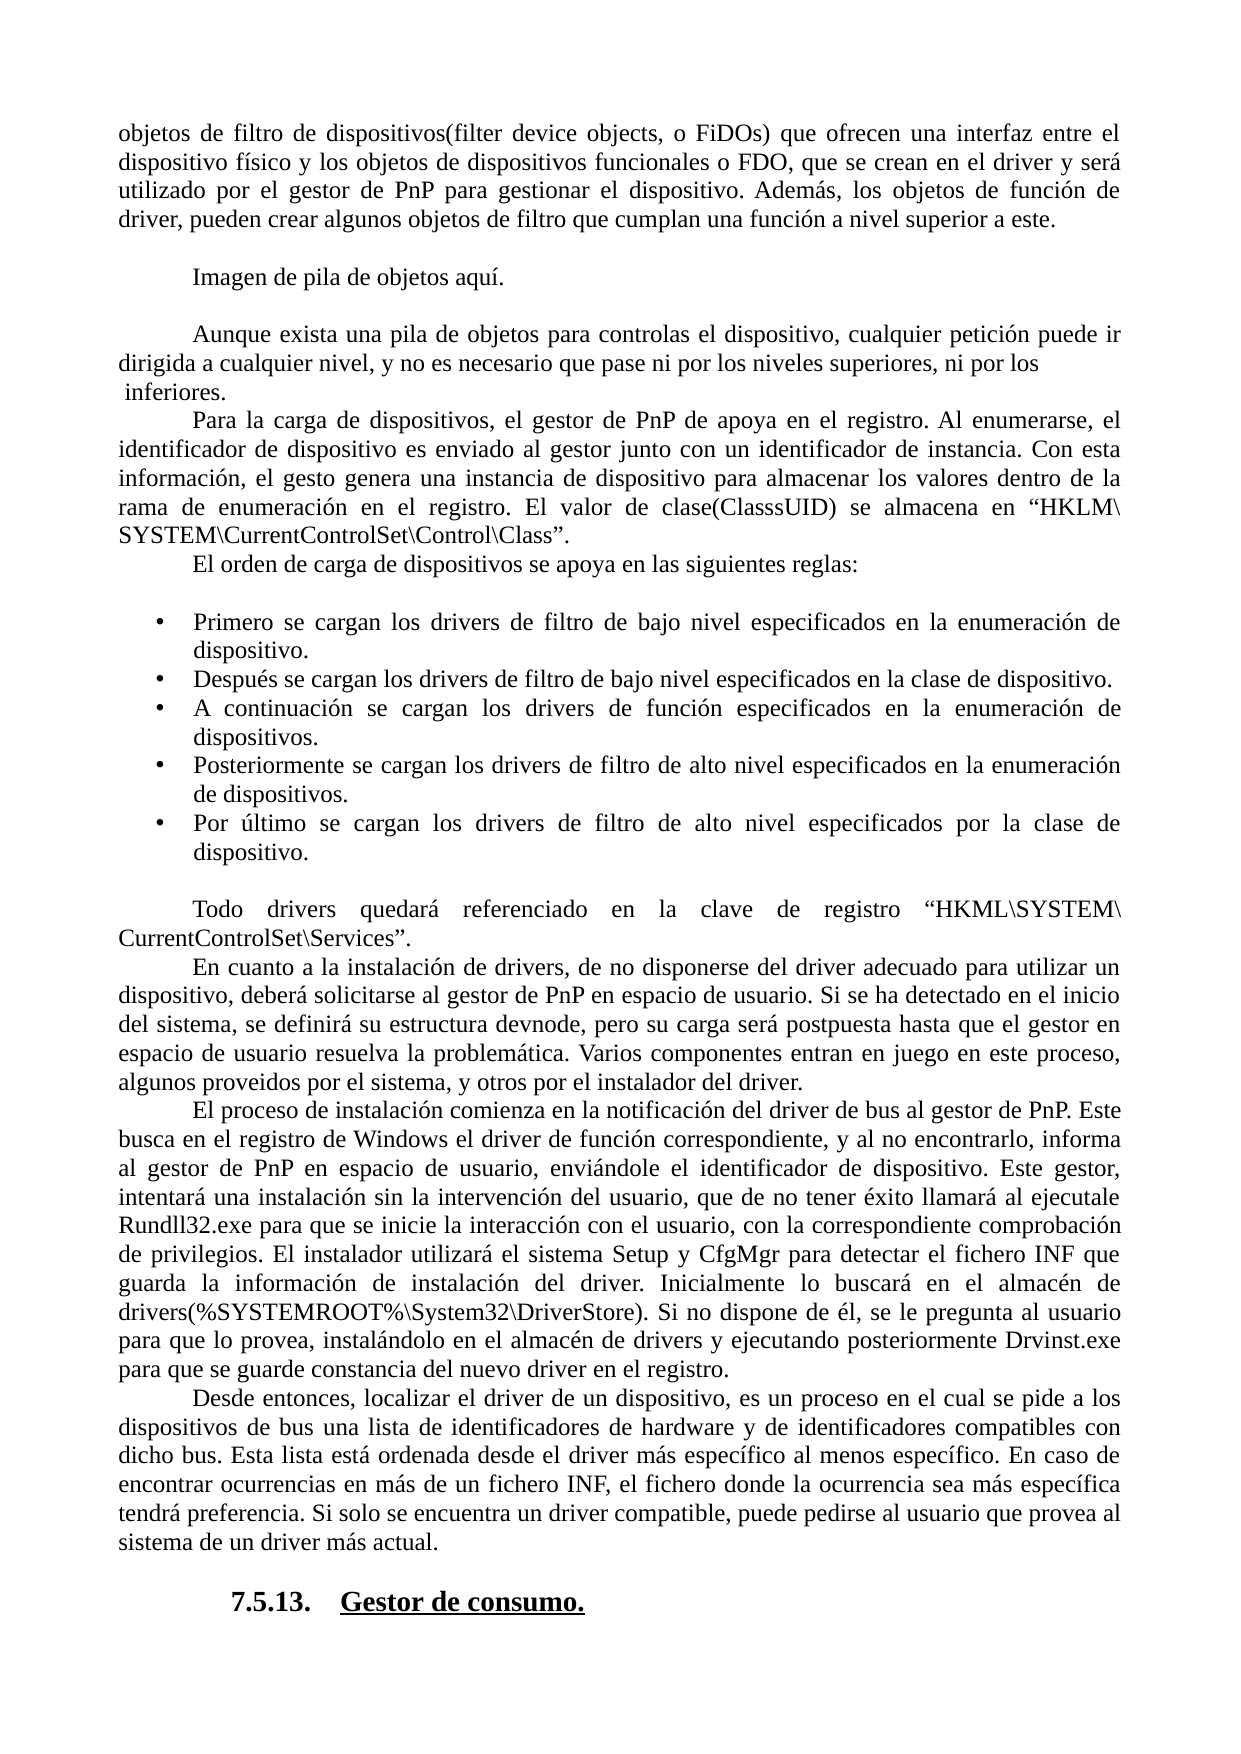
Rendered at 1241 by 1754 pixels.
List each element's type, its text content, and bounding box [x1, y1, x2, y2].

text Para la carga de dispositivos, el gestor de PnP de apoya en el registro. Al enumerarse, el identificador de dispositivo es enviado al gestor junto con un identificador de instancia. Con esta información, el gesto genera una instancia de dispositivo para almacenar los valores dentro de la rama de enumeración en el registro. El valor de clase(ClasssUID) se almacena en “HKLM\SYSTEM\CurrentControlSet\Control\Class”. [118, 406, 1122, 549]
list Gestor de consumo. [231, 1584, 1122, 1618]
list Posteriormente se cargan los drivers de filtro de alto nivel especificados en la enumeración de dispositivos. [156, 751, 1122, 808]
text El orden de carga de dispositivos se apoya en las siguientes reglas: [118, 549, 1122, 578]
text Imagen de pila de objetos aquí. [118, 262, 1122, 291]
list A continuación se cargan los drivers de función especificados en la enumeración de dispositivos. [156, 693, 1122, 751]
text Todo drivers quedará referenciado en la clave de registro “HKML\SYSTEM\CurrentControlSet\Services”. [118, 894, 1122, 952]
text Desde entonces, localizar el driver de un dispositivo, es un proceso en el cual se pide a los dispositivos de bus una lista de identificadores de hardware y de identificadores compatibles con dicho bus. Esta lista está ordenada desde el driver más específico al menos específico. En caso de encontrar ocurrencias en más de un fichero INF, el fichero donde la ocurrencia sea más específica tendrá preferencia. Si solo se encuentra un driver compatible, puede pedirse al usuario que provea al sistema de un driver más actual. [118, 1383, 1122, 1556]
text El proceso de instalación comienza en la notificación del driver de bus al gestor de PnP. Este busca en el registro de Windows el driver de función correspondiente, y al no encontrarlo, informa al gestor de PnP en espacio de usuario, enviándole el identificador de dispositivo. Este gestor, intentará una instalación sin la intervención del usuario, que de no tener éxito llamará al ejecutale Rundll32.exe para que se inicie la interacción con el usuario, con la correspondiente comprobación de privilegios. El instalador utilizará el sistema Setup y CfgMgr para detectar el fichero INF que guarda la información de instalación del driver. Inicialmente lo buscará en el almacén de drivers(%SYSTEMROOT%\System32\DriverStore). Si no dispone de él, se le pregunta al usuario para que lo provea, instalándolo en el almacén de drivers y ejecutando posteriormente Drvinst.exe para que se guarde constancia del nuevo driver en el registro. [118, 1096, 1122, 1383]
list Después se cargan los drivers de filtro de bajo nivel especificados en la clase de dispositivo. [156, 664, 1122, 693]
text inferiores. [118, 377, 1122, 406]
text En cuanto a la instalación de drivers, de no disponerse del driver adecuado para utilizar un dispositivo, deberá solicitarse al gestor de PnP en espacio de usuario. Si se ha detectado en el inicio del sistema, se definirá su estructura devnode, pero su carga será postpuesta hasta que el gestor en espacio de usuario resuelva la problemática. Varios componentes entran en juego en este proceso, algunos proveidos por el sistema, y otros por el instalador del driver. [118, 952, 1122, 1096]
list Por último se cargan los drivers de filtro de alto nivel especificados por la clase de dispositivo. [156, 808, 1122, 866]
text objetos de filtro de dispositivos(filter device objects, o FiDOs) que ofrecen una interfaz entre el dispositivo físico y los objetos de dispositivos funcionales o FDO, que se crean en el driver y será utilizado por el gestor de PnP para gestionar el dispositivo. Además, los objetos de función de driver, pueden crear algunos objetos de filtro que cumplan una función a nivel superior a este. [118, 118, 1122, 233]
text Aunque exista una pila de objetos para controlas el dispositivo, cualquier petición puede ir dirigida a cualquier nivel, y no es necesario que pase ni por los niveles superiores, ni por los [118, 319, 1122, 377]
list Primero se cargan los drivers de filtro de bajo nivel especificados en la enumeración de dispositivo. [156, 607, 1122, 664]
